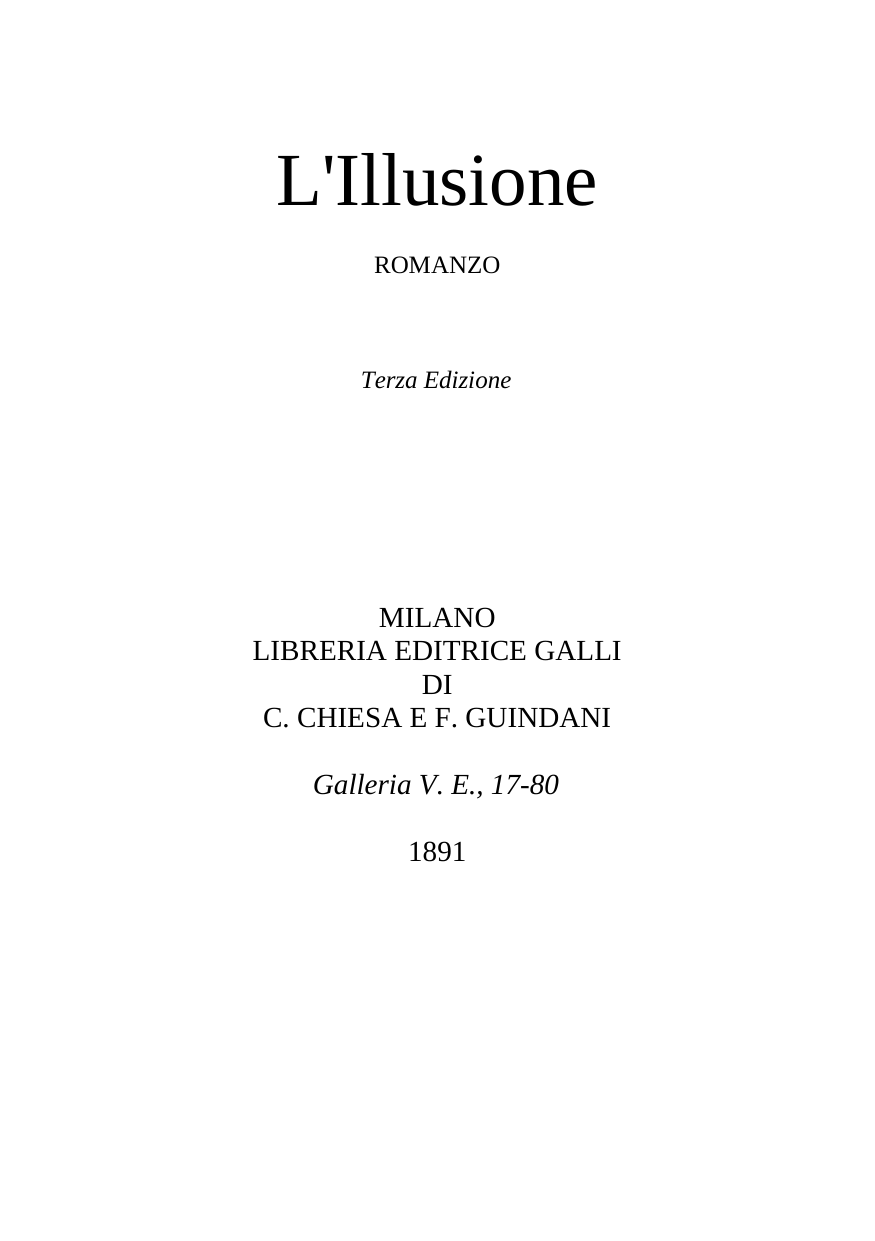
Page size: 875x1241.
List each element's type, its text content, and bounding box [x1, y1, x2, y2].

text MILANO [106, 600, 768, 633]
text DI [106, 667, 768, 700]
text L'Illusione [106, 135, 768, 221]
text C. CHIESA E F. GUINDANI [106, 700, 768, 734]
text Galleria V. E., 17-80 [106, 767, 768, 801]
text LIBRERIA EDITRICE GALLI [106, 633, 768, 667]
text 1891 [106, 834, 768, 868]
text Terza Edizione [106, 365, 768, 394]
text ROMANZO [106, 250, 768, 279]
